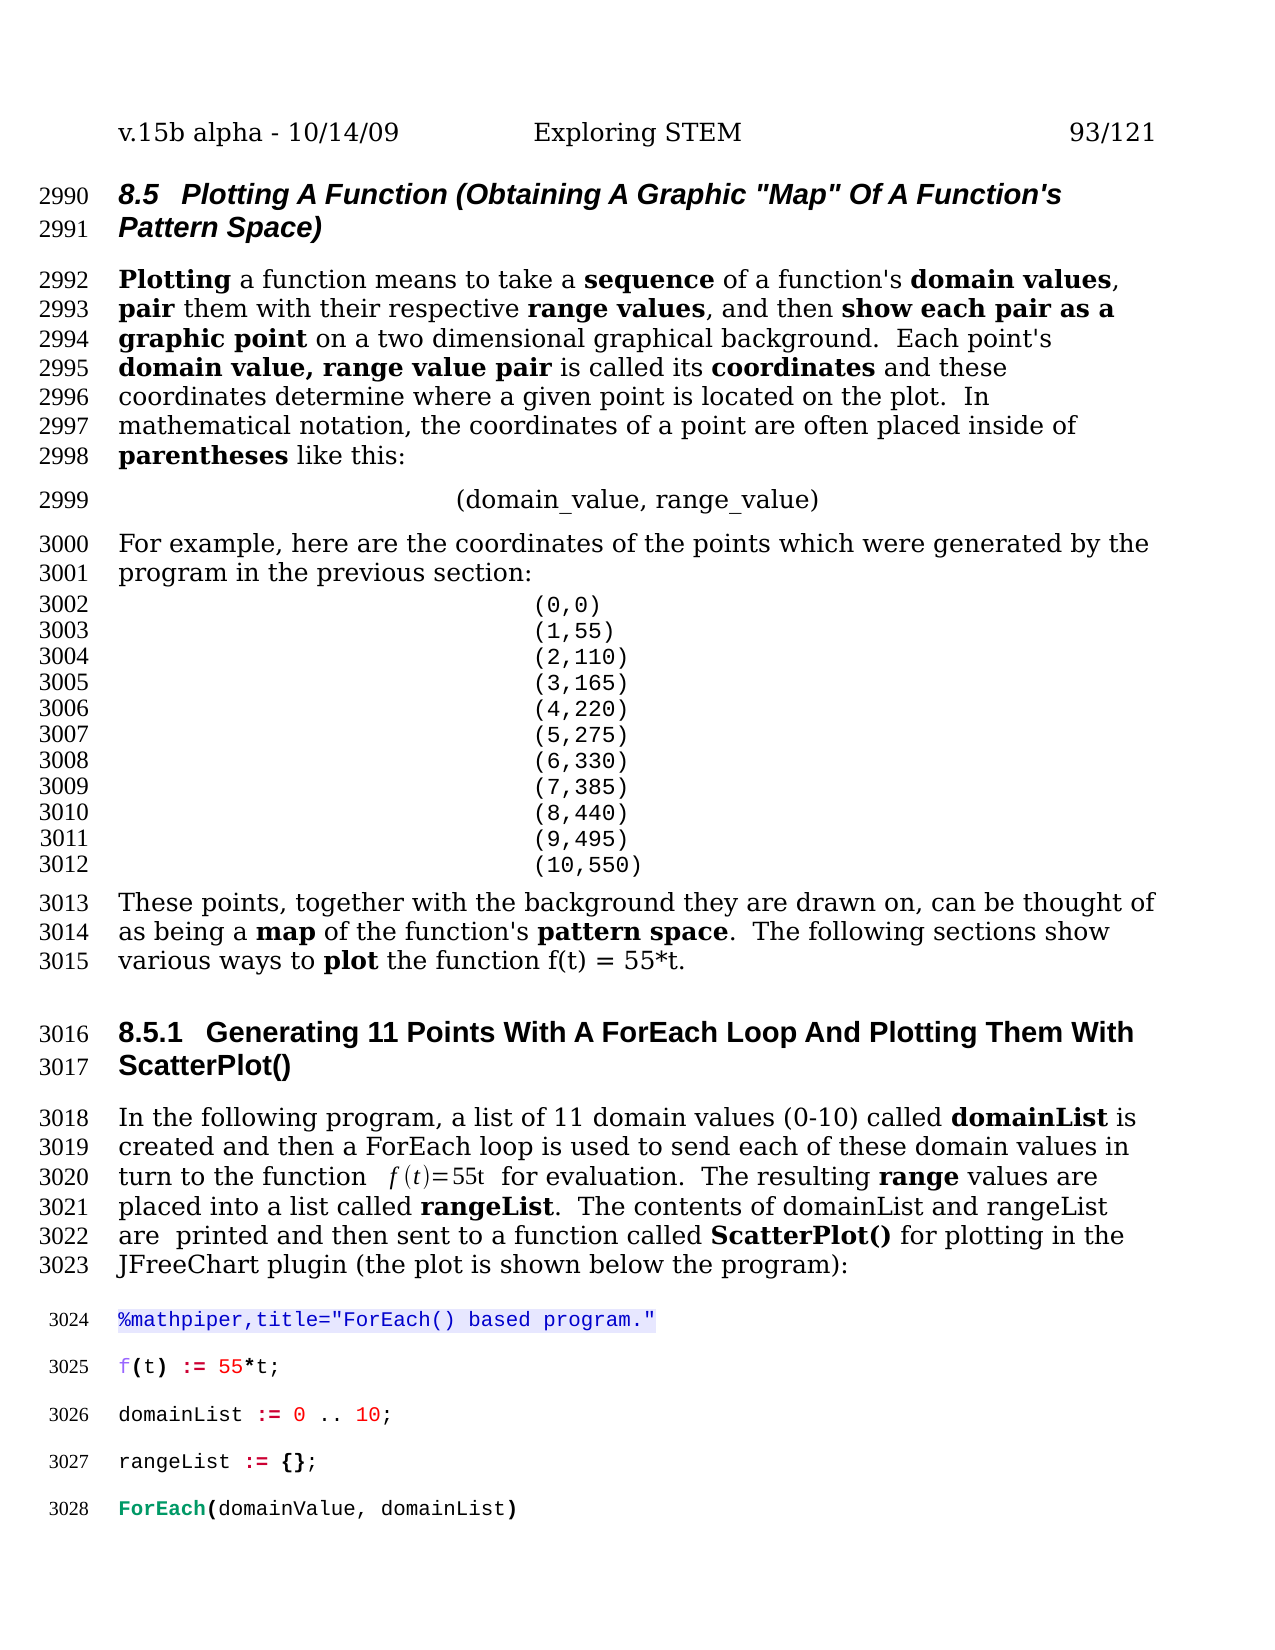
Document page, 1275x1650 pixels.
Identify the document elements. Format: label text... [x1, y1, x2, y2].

text (3,165) [533, 671, 1157, 697]
text (1,55) [533, 619, 1157, 645]
text %mathpiper,title="ForEach() based program." [118, 1309, 1157, 1333]
text (domain_value, range_value) [118, 485, 1157, 514]
text ForEach(domainValue, domainList) [118, 1498, 1157, 1522]
text rangeList := {}; [118, 1451, 1157, 1474]
text domainList := 0 .. 10; [118, 1404, 1157, 1427]
subtitle Plotting A Function (Obtaining A Graphic "Map" Of A Function's Pattern Space) [118, 177, 1157, 244]
text These points, together with the background they are drawn on, can be thought of as being a map of the function's pattern space. The following sections show various ways to plot the function f(t) = 55*t. [118, 888, 1157, 976]
text (6,330) [533, 749, 1157, 775]
text (10,550) [533, 853, 1157, 879]
text Plotting a function means to take a sequence of a function's domain values, pair them with their respective range values, and then show each pair as a graphic point on a two dimensional graphical background. Each point's domain value, range value pair is called its coordinates and these coordinates determine where a given point is located on the plot. In mathematical notation, the coordinates of a point are often placed inside of parentheses like this: [118, 265, 1157, 470]
text (0,0) [533, 593, 1157, 619]
text (4,220) [533, 697, 1157, 723]
text (2,110) [533, 645, 1157, 671]
text (7,385) [533, 775, 1157, 801]
text (9,495) [533, 827, 1157, 853]
text For example, here are the coordinates of the points which were generated by the program in the previous section: [118, 529, 1157, 587]
text f(t) := 55*t; [118, 1356, 1157, 1380]
text (5,275) [533, 723, 1157, 749]
text (8,440) [533, 801, 1157, 827]
text In the following program, a list of 11 domain values (0-10) called domainList is created and then a ForEach loop is used to send each of these domain values in turn to the functionfor evaluation. The resulting range values are placed into a list called rangeList. The contents of domainList and rangeList are printed and then sent to a function called ScatterPlot() for plotting in the JFreeChart plugin (the plot is shown below the program): [118, 1103, 1157, 1279]
subtitle Generating 11 Points With A ForEach Loop And Plotting Them With ScatterPlot() [118, 1015, 1157, 1082]
